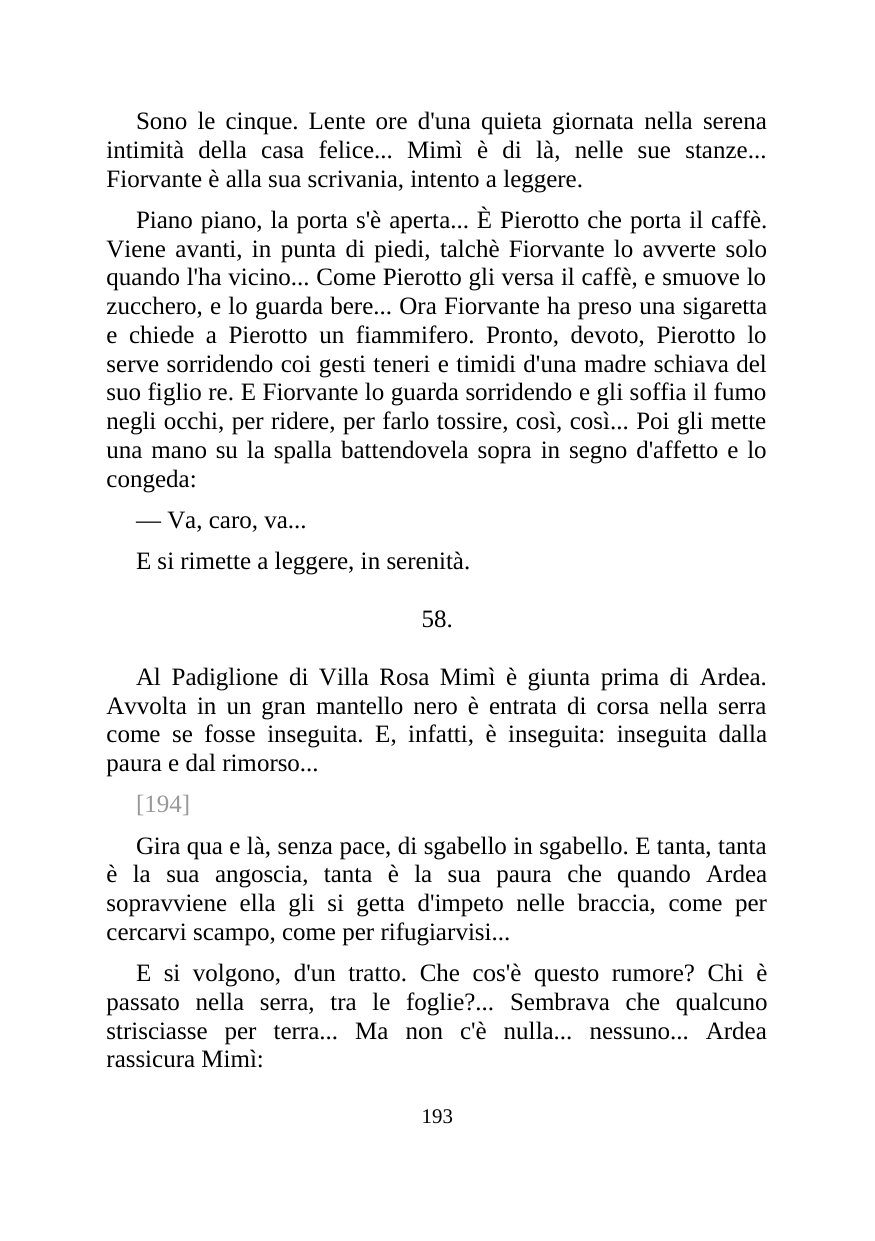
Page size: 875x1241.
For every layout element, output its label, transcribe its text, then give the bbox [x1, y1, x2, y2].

text Sono le cinque. Lente ore d'una quieta giornata nella serena intimità della casa felice... Mimì è di là, nelle sue stanze... Fiorvante è alla sua scrivania, intento a leggere. [106, 106, 768, 192]
text E si volgono, d'un tratto. Che cos'è questo rumore? Chi è passato nella serra, tra le foglie?... Sembrava che qualcuno strisciasse per terra... Ma non c'è nulla... nessuno... Ardea rassicura Mimì: [106, 958, 768, 1073]
text [194] [106, 789, 768, 818]
text E si rimette a leggere, in serenità. [106, 546, 768, 575]
subtitle 58. [106, 604, 768, 633]
text Gira qua e là, senza pace, di sgabello in sgabello. E tanta, tanta è la sua angoscia, tanta è la sua paura che quando Ardea sopravviene ella gli si getta d'impeto nelle braccia, come per cercarvi scampo, come per rifugiarvisi... [106, 831, 768, 946]
text Piano piano, la porta s'è aperta... È Pierotto che porta il caffè. Viene avanti, in punta di piedi, talchè Fiorvante lo avverte solo quando l'ha vicino... Come Pierotto gli versa il caffè, e smuove lo zucchero, e lo guarda bere... Ora Fiorvante ha preso una sigaretta e chiede a Pierotto un fiammifero. Pronto, devoto, Pierotto lo serve sorridendo coi gesti teneri e timidi d'una madre schiava del suo figlio re. E Fiorvante lo guarda sorridendo e gli soffia il fumo negli occhi, per ridere, per farlo tossire, così, così... Poi gli mette una mano su la spalla battendovela sopra in segno d'affetto e lo congeda: [106, 205, 768, 492]
text — Va, caro, va... [106, 505, 768, 534]
text Al Padiglione di Villa Rosa Mimì è giunta prima di Ardea. Avvolta in un gran mantello nero è entrata di corsa nella serra come se fosse inseguita. E, infatti, è inseguita: inseguita dalla paura e dal rimorso... [106, 662, 768, 777]
